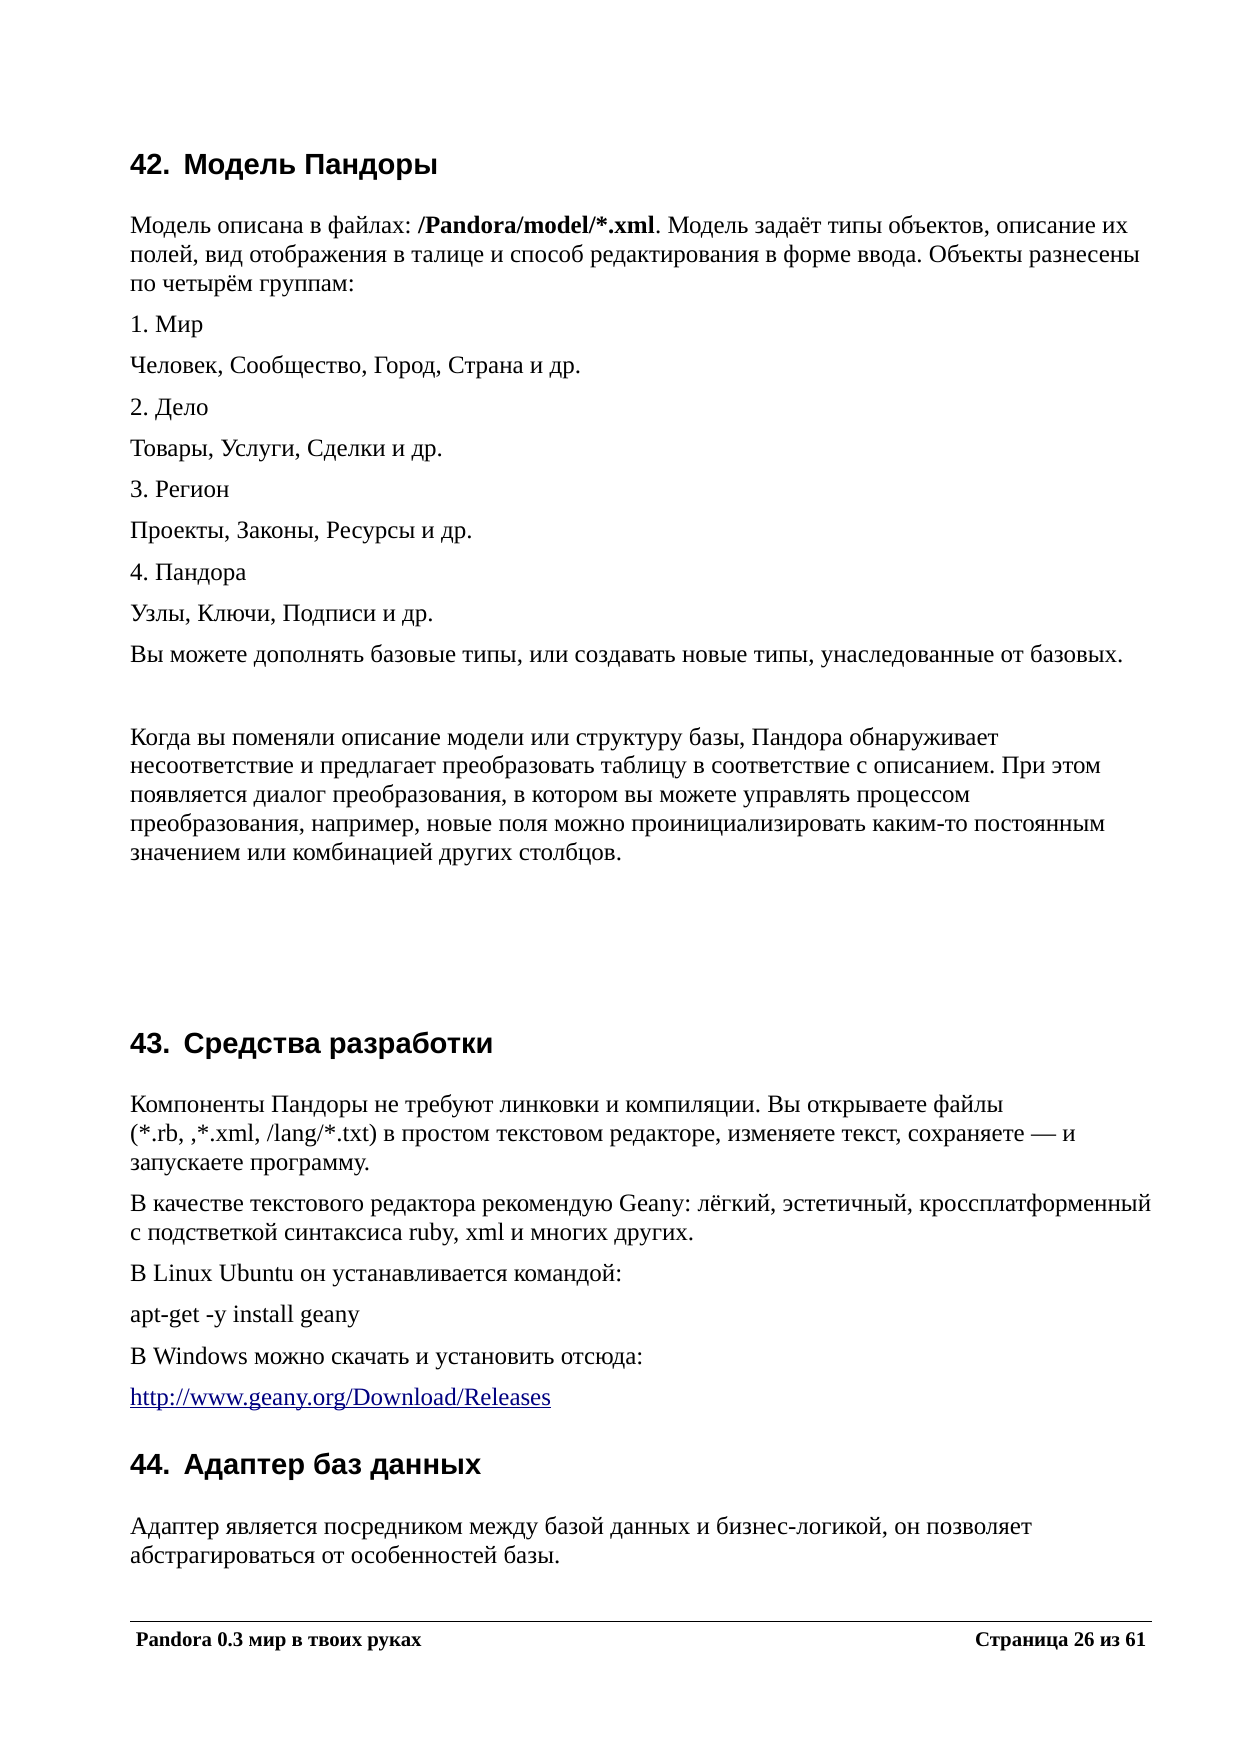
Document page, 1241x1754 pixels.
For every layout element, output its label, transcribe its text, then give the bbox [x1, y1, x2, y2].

text Модель описана в файлах: /Pandora/model/*.xml. Модель задаёт типы объектов, описание их полей, вид отображения в талице и способ редактирования в форме ввода. Объекты разнесены по четырём группам: [130, 210, 1152, 297]
text apt-get -y install geany [130, 1299, 1152, 1328]
text Компоненты Пандоры не требуют линковки и компиляции. Вы открываете файлы (*.rb, ,*.xml, /lang/*.txt) в простом текстовом редакторе, изменяете текст, сохраняете — и запускаете программу. [130, 1089, 1152, 1176]
text Когда вы поменяли описание модели или структуру базы, Пандора обнаруживает несоответствие и предлагает преобразовать таблицу в соответствие с описанием. При этом появляется диалог преобразования, в котором вы можете управлять процессом преобразования, например, новые поля можно проинициализировать каким-то постоянным значением или комбинацией других столбцов. [130, 722, 1152, 865]
text Адаптер является посредником между базой данных и бизнес-логикой, он позволяет абстрагироваться от особенностей базы. [130, 1511, 1152, 1568]
text http://www.geany.org/Download/Releases [130, 1382, 1152, 1411]
text Проекты, Законы, Ресурсы и др. [130, 515, 1152, 544]
text 4. Пандора [130, 557, 1152, 585]
subtitle Средства разработки [130, 1026, 1152, 1059]
text 1. Мир [130, 309, 1152, 338]
text Человек, Сообщество, Город, Страна и др. [130, 350, 1152, 379]
text В Windows можно скачать и установить отсюда: [130, 1341, 1152, 1369]
text 3. Регион [130, 474, 1152, 503]
subtitle Адаптер баз данных [130, 1447, 1152, 1481]
text В качестве текстового редактора рекомендую Geany: лёгкий, эстетичный, кроссплатформенный с подстветкой синтаксиса ruby, xml и многих других. [130, 1188, 1152, 1246]
text Узлы, Ключи, Подписи и др. [130, 598, 1152, 627]
text В Linux Ubuntu он устанавливается командой: [130, 1258, 1152, 1287]
subtitle Модель Пандоры [130, 147, 1152, 180]
text 2. Дело [130, 392, 1152, 420]
text Товары, Услуги, Сделки и др. [130, 433, 1152, 462]
text Вы можете дополнять базовые типы, или создавать новые типы, унаследованные от базовых. [130, 639, 1152, 668]
